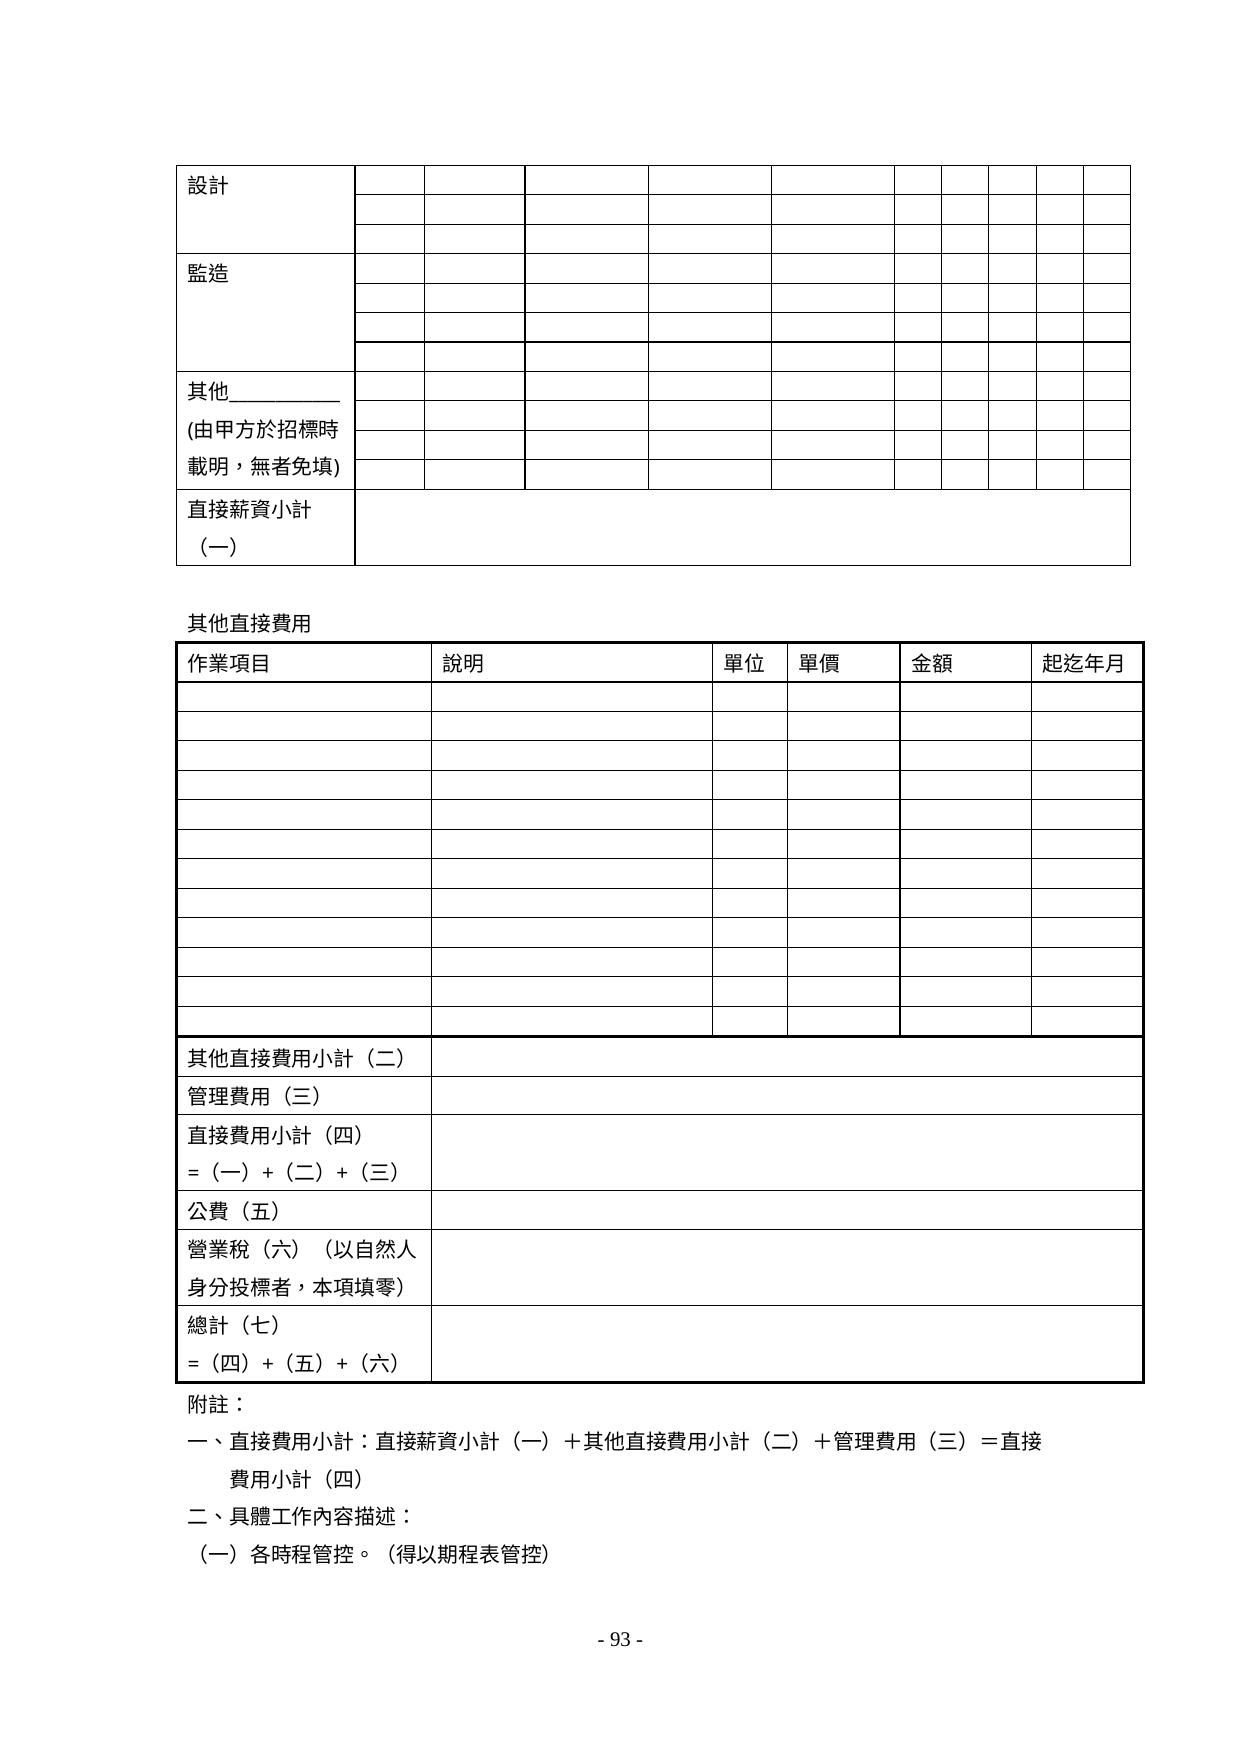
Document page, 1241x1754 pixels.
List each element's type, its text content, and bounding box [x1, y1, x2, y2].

table_cell [526, 401, 648, 430]
table_cell [432, 918, 712, 947]
table_cell [901, 771, 1031, 799]
table_cell [1084, 166, 1130, 194]
table_cell [942, 372, 988, 400]
table_cell [425, 166, 524, 194]
table_cell [1032, 712, 1142, 740]
table_cell [356, 372, 424, 400]
table_cell 營業稅（六）（以自然人身分投標者，本項填零） [178, 1230, 431, 1305]
table_cell [1037, 431, 1083, 459]
table_cell 設計 [177, 166, 354, 253]
table_cell [432, 1038, 1142, 1076]
table_cell [425, 225, 524, 253]
table_cell [1084, 284, 1130, 312]
table_cell [432, 948, 712, 976]
table_cell [1084, 195, 1130, 223]
table_cell [1032, 741, 1142, 770]
table_cell [788, 712, 899, 740]
table_cell [649, 225, 771, 253]
table_cell [1032, 977, 1142, 1006]
table_cell [901, 1007, 1031, 1035]
table_cell [1084, 225, 1130, 253]
table_cell [526, 195, 648, 223]
table_cell [942, 284, 988, 312]
table_cell [356, 254, 424, 282]
table_cell [649, 195, 771, 223]
table_cell [649, 401, 771, 430]
table_cell [1032, 918, 1142, 947]
table_cell [989, 372, 1036, 400]
table_cell [1037, 254, 1083, 282]
table_cell [432, 889, 712, 917]
table_cell [526, 372, 648, 400]
table_cell [425, 343, 524, 371]
table_cell [713, 712, 787, 740]
table_cell [942, 225, 988, 253]
table_cell [1032, 859, 1142, 888]
table_cell [788, 1007, 899, 1035]
table_cell [942, 313, 988, 341]
text 其他直接費用 [187, 603, 1053, 641]
table_header 起迄年月 [1032, 644, 1142, 681]
table_cell [178, 1007, 431, 1035]
table_cell [1037, 372, 1083, 400]
table_cell [895, 254, 941, 282]
table_cell [895, 401, 941, 430]
table_cell [942, 254, 988, 282]
text 一、直接費用小計：直接薪資小計（一）＋其他直接費用小計（二）＋管理費用（三）＝直接費用小計（四） [187, 1422, 1053, 1497]
table_cell [788, 741, 899, 770]
table_cell [989, 254, 1036, 282]
table_cell [1032, 889, 1142, 917]
table_cell [356, 284, 424, 312]
table_cell [526, 166, 648, 194]
table_cell 監造 [177, 254, 354, 371]
table_cell [432, 1077, 1142, 1114]
table_cell [432, 977, 712, 1006]
table_cell [713, 889, 787, 917]
table_cell [901, 859, 1031, 888]
table_cell [432, 1306, 1142, 1381]
table_cell [989, 225, 1036, 253]
table_cell [772, 401, 894, 430]
table_header 單價 [788, 644, 899, 681]
table_cell [901, 830, 1031, 858]
table_cell [356, 195, 424, 223]
table_cell [1037, 343, 1083, 371]
table_cell [425, 460, 524, 489]
table_cell [425, 431, 524, 459]
table_cell [942, 431, 988, 459]
table_cell [432, 859, 712, 888]
table_cell [895, 166, 941, 194]
table_cell [901, 948, 1031, 976]
table_cell [526, 254, 648, 282]
table_cell [425, 372, 524, 400]
table_cell [788, 918, 899, 947]
table_cell [772, 343, 894, 371]
text （一）各時程管控。（得以期程表管控） [187, 1534, 1053, 1572]
table_cell [895, 313, 941, 341]
table_cell 其他____________(由甲方於招標時載明，無者免填) [177, 372, 354, 489]
table_cell [178, 712, 431, 740]
table_cell [942, 343, 988, 371]
table_cell [432, 771, 712, 799]
table_cell [901, 800, 1031, 829]
table_header 作業項目 [178, 644, 431, 681]
table_cell [425, 313, 524, 341]
table_cell [649, 372, 771, 400]
table_cell [989, 460, 1036, 489]
table_cell [1084, 460, 1130, 489]
table_cell [425, 401, 524, 430]
table_cell [772, 372, 894, 400]
table_cell [772, 195, 894, 223]
table_cell [1084, 401, 1130, 430]
table_cell [649, 460, 771, 489]
table_cell [772, 166, 894, 194]
table_cell [788, 800, 899, 829]
table_cell [989, 284, 1036, 312]
table_cell [1037, 313, 1083, 341]
table_cell [432, 741, 712, 770]
table_cell [772, 313, 894, 341]
table_cell [1032, 1007, 1142, 1035]
table_cell [989, 313, 1036, 341]
table_cell [1037, 460, 1083, 489]
table_cell [895, 431, 941, 459]
table_cell [713, 771, 787, 799]
table_cell [649, 313, 771, 341]
table_cell [1037, 195, 1083, 223]
table_cell [526, 431, 648, 459]
table_cell [649, 284, 771, 312]
table_cell [895, 225, 941, 253]
table_cell [788, 771, 899, 799]
table_cell [942, 401, 988, 430]
table_cell [989, 195, 1036, 223]
table_cell [1084, 254, 1130, 282]
table_cell [425, 284, 524, 312]
table_cell [1037, 284, 1083, 312]
table_cell [1032, 683, 1142, 711]
table_cell [1032, 800, 1142, 829]
text 二、具體工作內容描述： [187, 1497, 1053, 1534]
table_cell [788, 977, 899, 1006]
table_cell [649, 431, 771, 459]
table_cell [432, 830, 712, 858]
table_cell [895, 460, 941, 489]
table_cell [356, 343, 424, 371]
table_cell [178, 741, 431, 770]
table_cell [772, 431, 894, 459]
table_cell [526, 313, 648, 341]
table_cell [425, 254, 524, 282]
table_cell [1084, 372, 1130, 400]
table_cell [788, 889, 899, 917]
table_cell [432, 712, 712, 740]
table_cell [895, 372, 941, 400]
table_cell [1037, 166, 1083, 194]
table_cell [713, 948, 787, 976]
table_cell [772, 254, 894, 282]
table_cell [772, 225, 894, 253]
table_cell [526, 343, 648, 371]
table_cell [989, 431, 1036, 459]
table_cell [1037, 225, 1083, 253]
table_cell [901, 977, 1031, 1006]
table_cell [356, 490, 1130, 565]
table_cell [713, 977, 787, 1006]
table_cell [526, 225, 648, 253]
table_cell [178, 830, 431, 858]
table_cell [788, 830, 899, 858]
table_cell [895, 195, 941, 223]
table_cell [1037, 401, 1083, 430]
table_cell [1084, 343, 1130, 371]
table_cell [713, 741, 787, 770]
table_cell [942, 195, 988, 223]
table_cell [1084, 313, 1130, 341]
table_cell [178, 948, 431, 976]
table_cell [649, 254, 771, 282]
table_cell [356, 460, 424, 489]
table_cell [432, 683, 712, 711]
table_cell [356, 313, 424, 341]
table_cell [178, 859, 431, 888]
table_cell [649, 166, 771, 194]
table_cell [432, 1007, 712, 1035]
table_cell [178, 800, 431, 829]
table_cell [432, 800, 712, 829]
table_cell [1032, 771, 1142, 799]
table_cell [178, 683, 431, 711]
table_header 說明 [432, 644, 712, 681]
table_cell [901, 741, 1031, 770]
table_cell [178, 889, 431, 917]
table_cell 總計（七） =（四）+（五）+（六） [178, 1306, 431, 1381]
table_cell [895, 284, 941, 312]
table_cell [432, 1191, 1142, 1229]
table_cell [788, 683, 899, 711]
table_cell [713, 1007, 787, 1035]
text 附註： [187, 1384, 1053, 1422]
table_cell [178, 918, 431, 947]
table_cell [901, 889, 1031, 917]
table_header 金額 [901, 644, 1031, 681]
table_cell [989, 401, 1036, 430]
table_header 單位 [713, 644, 787, 681]
table_cell [713, 859, 787, 888]
table_cell [713, 830, 787, 858]
table_cell [942, 166, 988, 194]
table_cell 直接費用小計（四） =（一）+（二）+（三） [178, 1115, 431, 1190]
table_cell [713, 800, 787, 829]
table_cell [526, 284, 648, 312]
table_cell [901, 683, 1031, 711]
table_cell [788, 948, 899, 976]
table_cell [1032, 830, 1142, 858]
table_cell [178, 977, 431, 1006]
table_cell [772, 284, 894, 312]
table_cell [432, 1115, 1142, 1190]
table_cell [178, 771, 431, 799]
table_cell [425, 195, 524, 223]
table_cell [649, 343, 771, 371]
table_cell [356, 225, 424, 253]
table_cell [788, 859, 899, 888]
table_cell [526, 460, 648, 489]
table_cell [901, 712, 1031, 740]
table_cell [713, 683, 787, 711]
table_cell 其他直接費用小計（二） [178, 1038, 431, 1076]
table_cell [1032, 948, 1142, 976]
table_cell [895, 343, 941, 371]
table_cell 直接薪資小計（一） [177, 490, 354, 565]
table_cell 管理費用（三） [178, 1077, 431, 1114]
table_cell [901, 918, 1031, 947]
table_cell [356, 431, 424, 459]
table_cell 公費（五） [178, 1191, 431, 1229]
table_cell [989, 166, 1036, 194]
table_cell [713, 918, 787, 947]
table_cell [772, 460, 894, 489]
table_cell [432, 1230, 1142, 1305]
table_cell [356, 166, 424, 194]
table_cell [1084, 431, 1130, 459]
table_cell [356, 401, 424, 430]
table_cell [942, 460, 988, 489]
table_cell [989, 343, 1036, 371]
